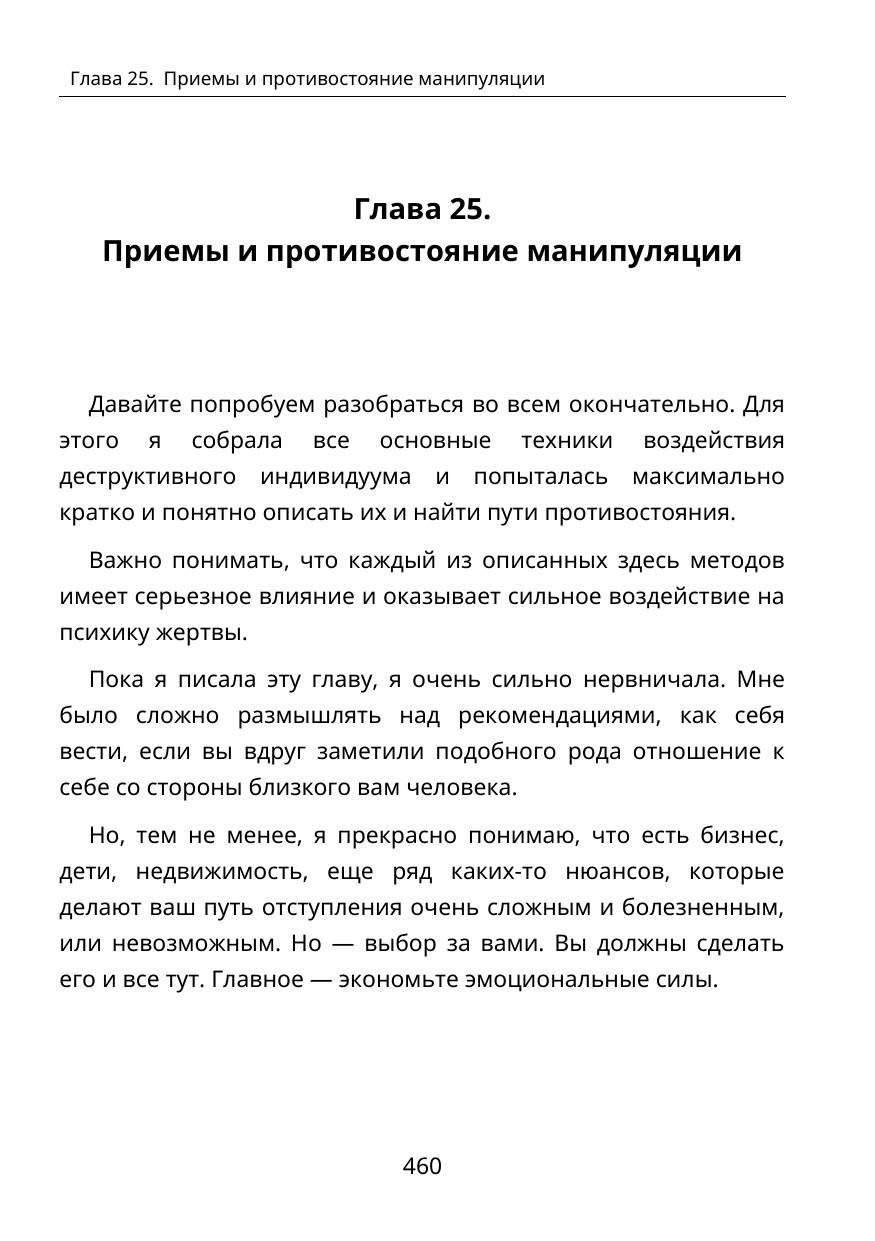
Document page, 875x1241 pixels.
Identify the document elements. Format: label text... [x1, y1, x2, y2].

text Но, тем не менее, я прекрасно понимаю, что есть бизнес, дети, недвижимость, еще ряд каких-то нюансов, которые делают ваш путь отступления очень сложным и болезненным, или невозможным. Но — выбор за вами. Вы должны сделать его и все тут. Главное — экономьте эмоциональные силы. [59, 819, 786, 994]
text Давайте попробуем разобраться во всем окончательно. Для этого я собрала все основные техники воздействия деструктивного индивидуума и попыталась максимально кратко и понятно описать их и найти пути противостояния. [59, 388, 786, 527]
text Пока я писала эту главу, я очень сильно нервничала. Мне было сложно размышлять над рекомендациями, как себя вести, если вы вдруг заметили подобного рода отношение к себе со стороны близкого вам человека. [59, 663, 786, 802]
text Важно понимать, что каждый из описанных здесь методов имеет серьезное влияние и оказывает сильное воздействие на психику жертвы. [59, 544, 786, 647]
subtitle Глава 25. Приемы и противостояние манипуляции [59, 185, 786, 270]
